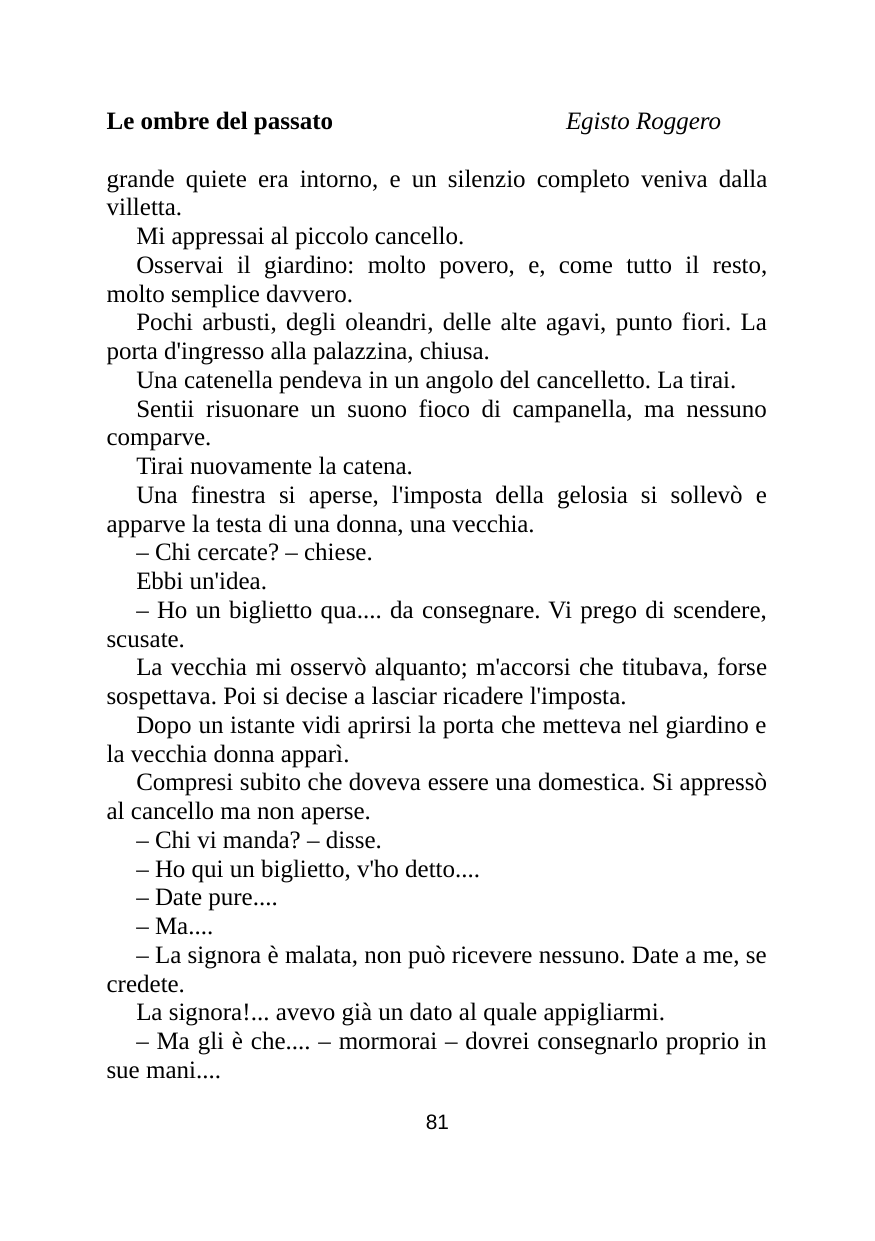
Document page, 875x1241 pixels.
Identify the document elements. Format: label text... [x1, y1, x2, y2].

text Compresi subito che doveva essere una domestica. Si appressò al cancello ma non aperse. [106, 767, 768, 825]
text – Chi cercate? – chiese. [106, 537, 768, 566]
text La vecchia mi osservò alquanto; m'accorsi che titubava, forse sospettava. Poi si decise a lasciar ricadere l'imposta. [106, 652, 768, 710]
text – Chi vi manda? – disse. [106, 825, 768, 854]
text – Ho un biglietto qua.... da consegnare. Vi prego di scendere, scusate. [106, 595, 768, 652]
text Una finestra si aperse, l'imposta della gelosia si sollevò e apparve la testa di una donna, una vecchia. [106, 480, 768, 537]
text Dopo un istante vidi aprirsi la porta che metteva nel giardino e la vecchia donna apparì. [106, 710, 768, 767]
text La signora!... avevo già un dato al quale appigliarmi. [106, 997, 768, 1026]
text Ebbi un'idea. [106, 566, 768, 595]
text Pochi arbusti, degli oleandri, delle alte agavi, punto fiori. La porta d'ingresso alla palazzina, chiusa. [106, 307, 768, 365]
text – Ma.... [106, 911, 768, 940]
text Osservai il giardino: molto povero, e, come tutto il resto, molto semplice davvero. [106, 250, 768, 307]
text Una catenella pendeva in un angolo del cancelletto. La tirai. [106, 365, 768, 394]
text – La signora è malata, non può ricevere nessuno. Date a me, se credete. [106, 940, 768, 997]
text – Date pure.... [106, 882, 768, 911]
text Mi appressai al piccolo cancello. [106, 221, 768, 250]
text – Ma gli è che.... – mormorai – dovrei consegnarlo proprio in sue mani.... [106, 1026, 768, 1084]
text Tirai nuovamente la catena. [106, 451, 768, 480]
text Sentii risuonare un suono fioco di campanella, ma nessuno comparve. [106, 394, 768, 451]
text grande quiete era intorno, e un silenzio completo veniva dalla villetta. [106, 164, 768, 221]
text – Ho qui un biglietto, v'ho detto.... [106, 854, 768, 882]
